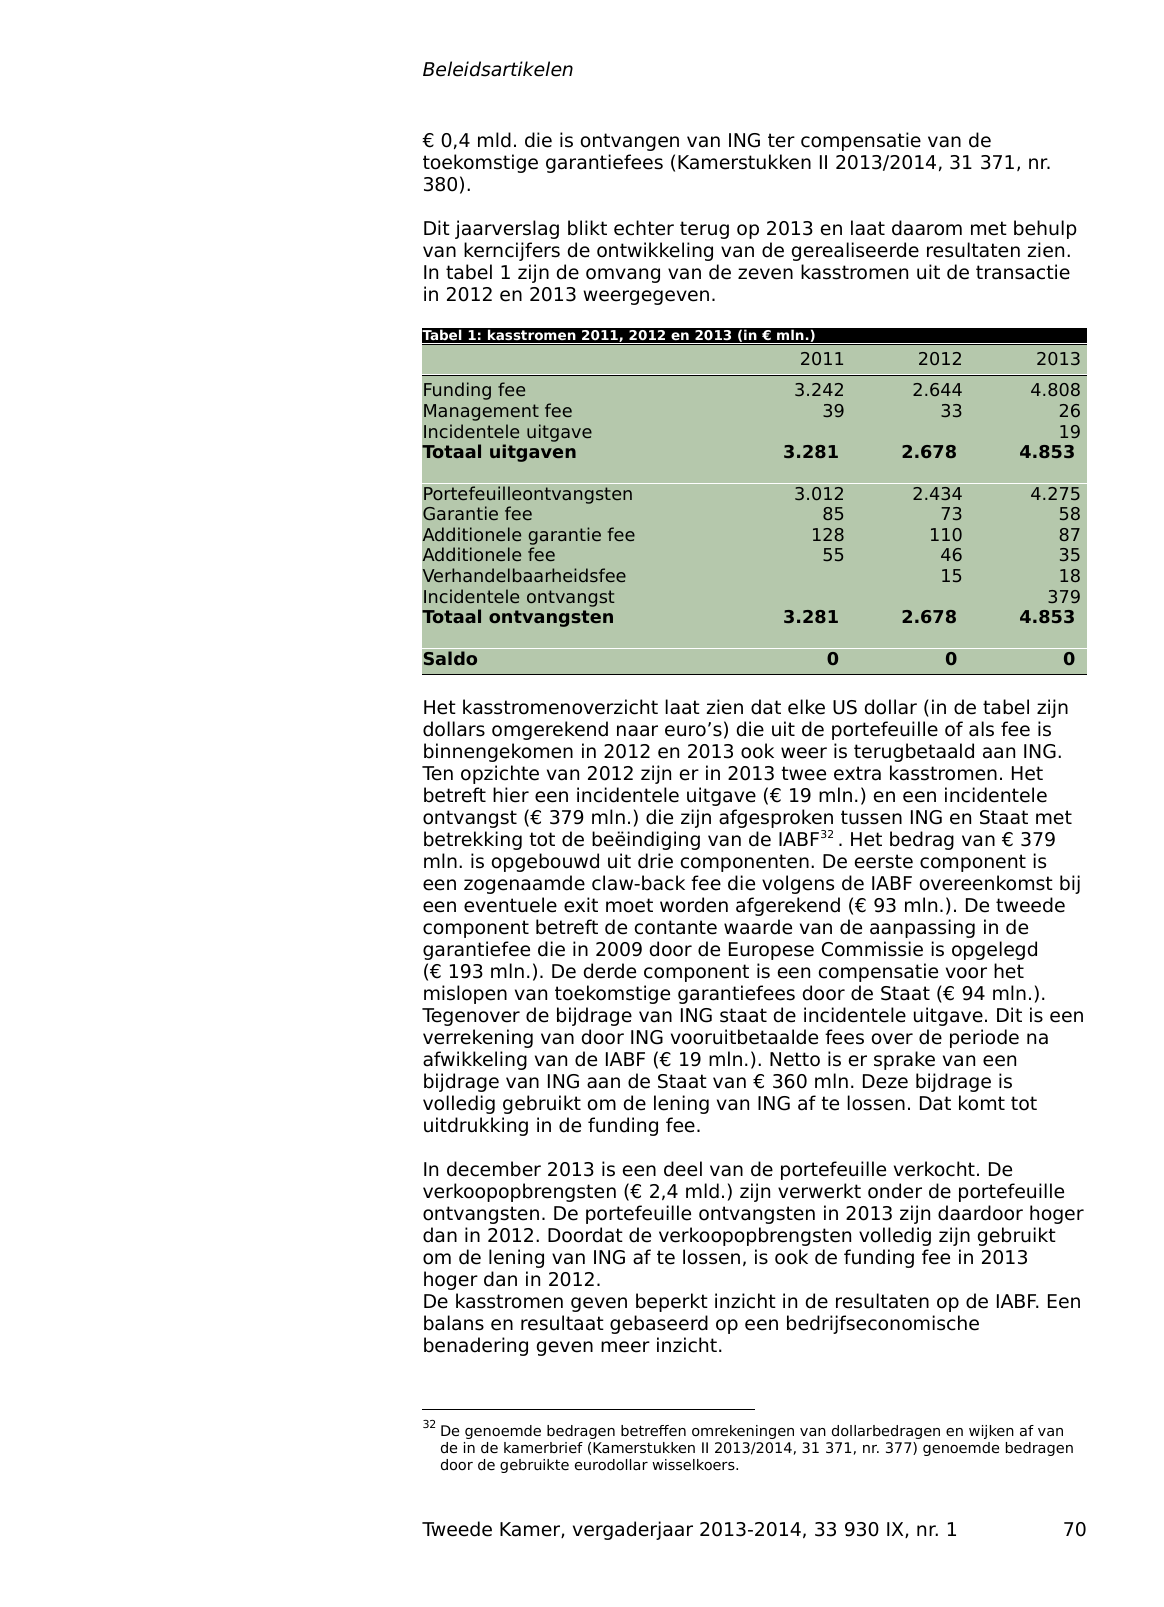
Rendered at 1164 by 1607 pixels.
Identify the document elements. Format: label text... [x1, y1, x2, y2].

table_cell 26 [969, 401, 1087, 422]
table_cell [850, 587, 968, 607]
table_cell [850, 628, 968, 648]
table_cell 3.012 [732, 484, 850, 504]
table_cell 0 [969, 649, 1087, 674]
table_cell Saldo [422, 649, 732, 674]
table_cell 87 [969, 525, 1087, 545]
table_cell [732, 587, 850, 607]
text € 0,4 mld. die is ontvangen van ING ter compensatie van de toekomstige garantiefees (Kamerstukken II 2013/2014, 31 371, nr. 380). [422, 130, 1087, 196]
table_cell 55 [732, 545, 850, 566]
table_cell 46 [850, 545, 968, 566]
table_cell Totaal uitgaven [422, 442, 732, 463]
table_cell Funding fee [422, 376, 732, 401]
table_cell Verhandelbaarheidsfee [422, 566, 732, 587]
table_cell Additionele fee [422, 545, 732, 566]
table_cell 128 [732, 525, 850, 545]
table_cell 33 [850, 401, 968, 422]
table_cell 39 [732, 401, 850, 422]
table_cell Incidentele ontvangst [422, 587, 732, 607]
table_cell 2013 [969, 345, 1087, 374]
text Het kasstromenoverzicht laat zien dat elke US dollar (in de tabel zijn dollars omgerekend naar euro’s) die uit de portefeuille of als fee is binnengekomen in 2012 en 2013 ook weer is terugbetaald aan ING. Ten opzichte van 2012 zijn er in 2013 twee extra kasstromen. Het betreft hier een incidentele uitgave (€ 19 mln.) en een incidentele ontvangst (€ 379 mln.) die zijn afgesproken tussen ING en Staat met betrekking tot de beëindiging van de IABF. Het bedrag van € 379 mln. is opgebouwd uit drie componenten. De eerste component is een zogenaamde claw-back fee die volgens de IABF overeenkomst bij een eventuele exit moet worden afgerekend (€ 93 mln.). De tweede component betreft de contante waarde van de aanpassing in de garantiefee die in 2009 door de Europese Commissie is opgelegd (€ 193 mln.). De derde component is een compensatie voor het mislopen van toekomstige garantiefees door de Staat (€ 94 mln.). Tegenover de bijdrage van ING staat de incidentele uitgave. Dit is een verrekening van door ING vooruitbetaalde fees over de periode na afwikkeling van de IABF (€ 19 mln.). Netto is er sprake van een bijdrage van ING aan de Staat van € 360 mln. Deze bijdrage is volledig gebruikt om de lening van ING af te lossen. Dat komt tot uitdrukking in de funding fee. [422, 697, 1087, 1137]
table_cell 18 [969, 566, 1087, 587]
table_cell 3.281 [732, 442, 850, 463]
table_cell [732, 422, 850, 442]
table_cell 2011 [732, 345, 850, 374]
table_cell 35 [969, 545, 1087, 566]
table_cell Garantie fee [422, 504, 732, 525]
table_cell [850, 422, 968, 442]
table_cell 2.434 [850, 484, 968, 504]
text De kasstromen geven beperkt inzicht in de resultaten op de IABF. Een balans en resultaat gebaseerd op een bedrijfseconomische benadering geven meer inzicht. [422, 1291, 1087, 1357]
table_cell [732, 463, 850, 483]
table_cell 3.281 [732, 607, 850, 628]
table_cell [422, 463, 732, 483]
table_cell 3.242 [732, 376, 850, 401]
table_header Tabel 1: kasstromen 2011, 2012 en 2013 (in € mln.) [422, 328, 1087, 343]
table_cell 58 [969, 504, 1087, 525]
table_cell [969, 628, 1087, 648]
table_cell 110 [850, 525, 968, 545]
table_cell Additionele garantie fee [422, 525, 732, 545]
text De genoemde bedragen betreffen omrekeningen van dollarbedragen en wijken af van de in de kamerbrief (Kamerstukken II 2013/2014, 31 371, nr. 377) genoemde bedragen door de gebruikte eurodollar wisselkoers. [422, 1418, 1087, 1474]
table_cell 379 [969, 587, 1087, 607]
table_cell 73 [850, 504, 968, 525]
table_cell 4.275 [969, 484, 1087, 504]
table_cell 15 [850, 566, 968, 587]
table_cell [732, 566, 850, 587]
table_cell 0 [732, 649, 850, 674]
table_cell Incidentele uitgave [422, 422, 732, 442]
table_cell 4.853 [969, 607, 1087, 628]
table_cell Totaal ontvangsten [422, 607, 732, 628]
table_cell 19 [969, 422, 1087, 442]
table_cell 0 [850, 649, 968, 674]
table_cell Management fee [422, 401, 732, 422]
table_cell [732, 628, 850, 648]
table_cell 2.678 [850, 442, 968, 463]
table_cell [422, 345, 732, 374]
text In december 2013 is een deel van de portefeuille verkocht. De verkoopopbrengsten (€ 2,4 mld.) zijn verwerkt onder de portefeuille ontvangsten. De portefeuille ontvangsten in 2013 zijn daardoor hoger dan in 2012. Doordat de verkoopopbrengsten volledig zijn gebruikt om de lening van ING af te lossen, is ook de funding fee in 2013 hoger dan in 2012. [422, 1159, 1087, 1291]
table_cell 2012 [850, 345, 968, 374]
table_cell Portefeuilleontvangsten [422, 484, 732, 504]
table_cell [422, 628, 732, 648]
table_cell 2.678 [850, 607, 968, 628]
table_cell 4.853 [969, 442, 1087, 463]
table_cell 85 [732, 504, 850, 525]
table_cell [969, 463, 1087, 483]
text Dit jaarverslag blikt echter terug op 2013 en laat daarom met behulp van kerncijfers de ontwikkeling van de gerealiseerde resultaten zien. In tabel 1 zijn de omvang van de zeven kasstromen uit de transactie in 2012 en 2013 weergegeven. [422, 218, 1087, 306]
table_cell [850, 463, 968, 483]
table_cell 4.808 [969, 376, 1087, 401]
table_cell 2.644 [850, 376, 968, 401]
